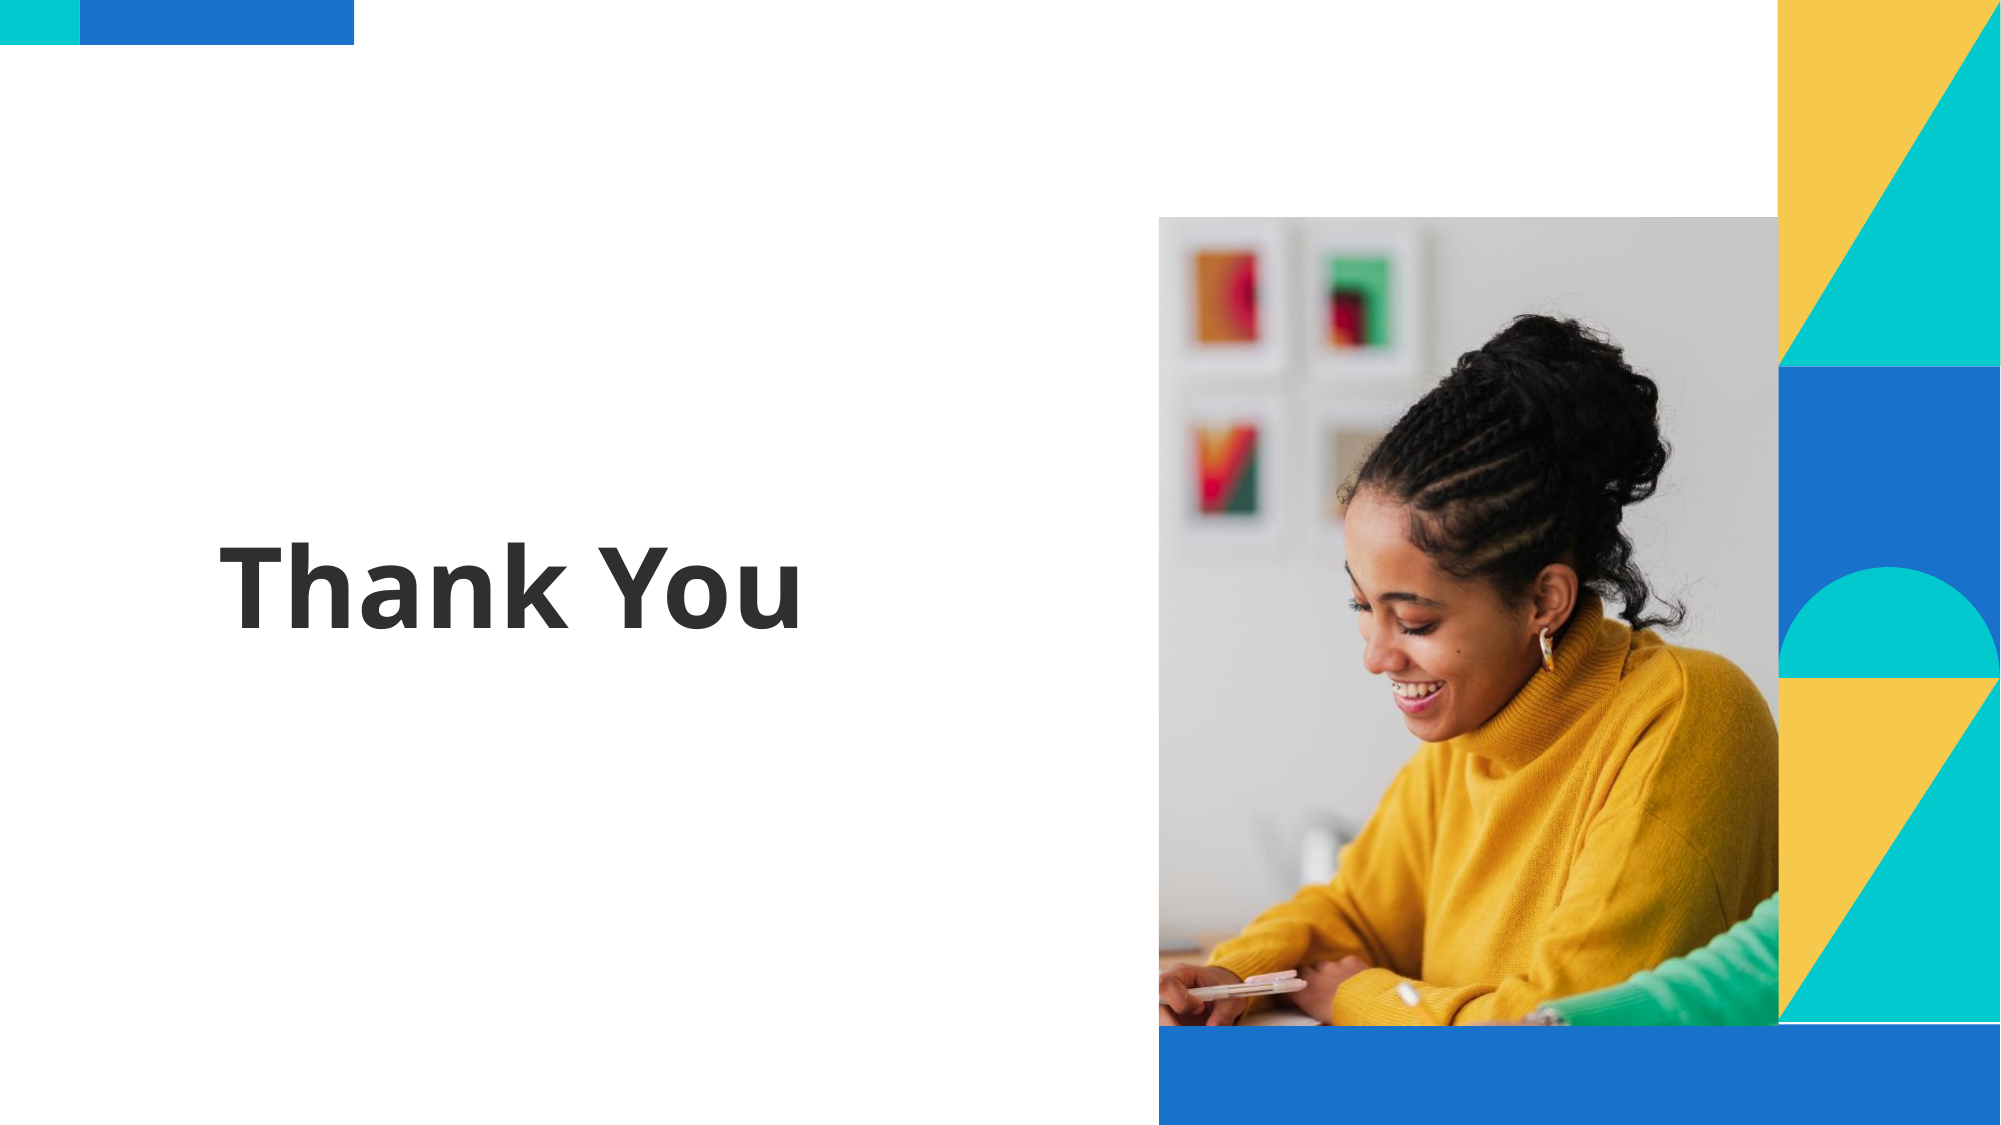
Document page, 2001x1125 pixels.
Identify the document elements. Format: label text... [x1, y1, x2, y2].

title Thank You [218, 272, 1084, 896]
picture [1158, 217, 1779, 1026]
